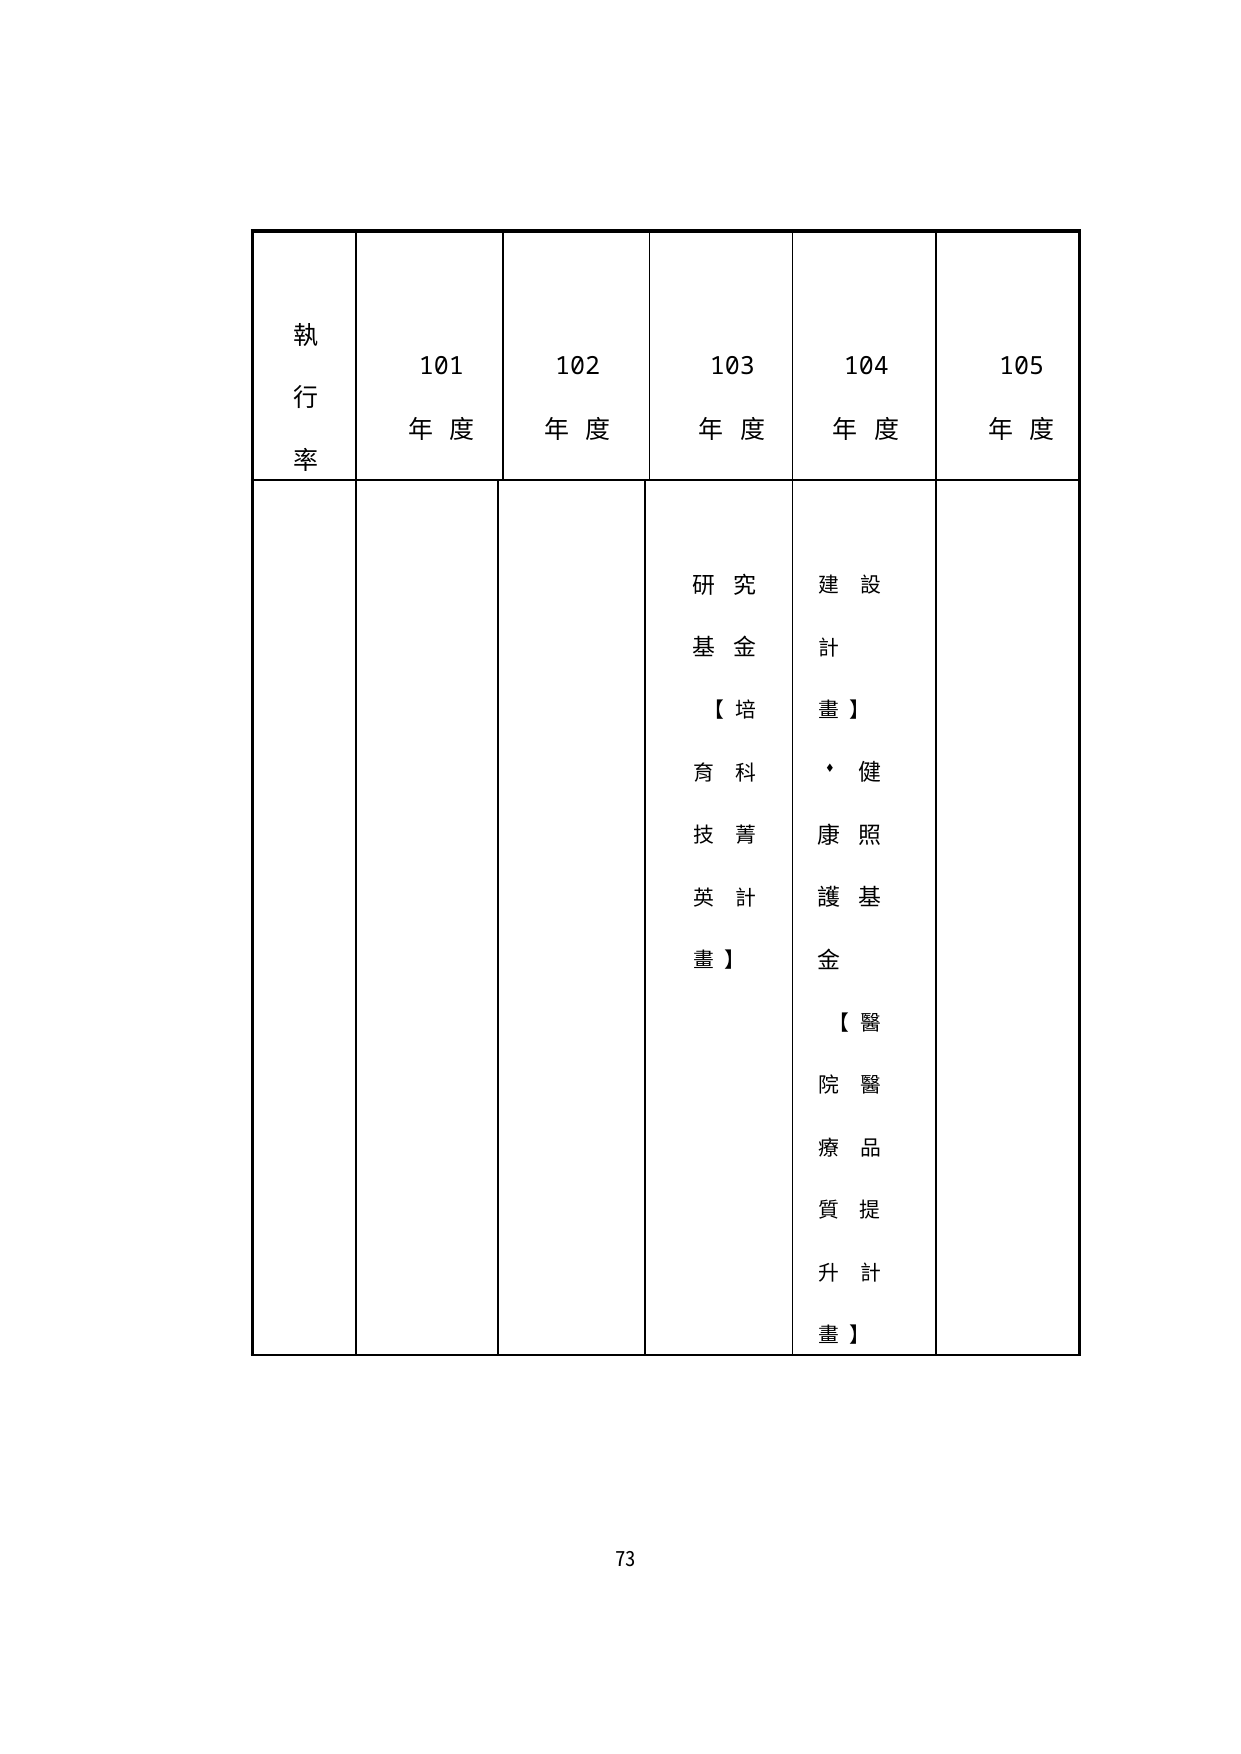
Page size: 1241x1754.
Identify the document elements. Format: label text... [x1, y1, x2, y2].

table_cell [499, 481, 644, 1354]
table_header 104年度 [793, 233, 935, 479]
table_header 執行率 [254, 233, 355, 479]
table_cell - [357, 481, 497, 1354]
table_header 102年度 [504, 233, 649, 479]
table_cell 建設計畫】 健康照護基金【醫院醫療品質提升計畫】 [793, 481, 935, 1354]
table_header 101年度 [357, 233, 502, 479]
table_cell [254, 481, 355, 1354]
table_cell - [937, 481, 1078, 1354]
table_header 103年度 [650, 233, 792, 479]
table_header 105年度 [937, 233, 1078, 479]
table_cell 研究基金【培育科技菁英計畫】 [646, 481, 792, 1354]
